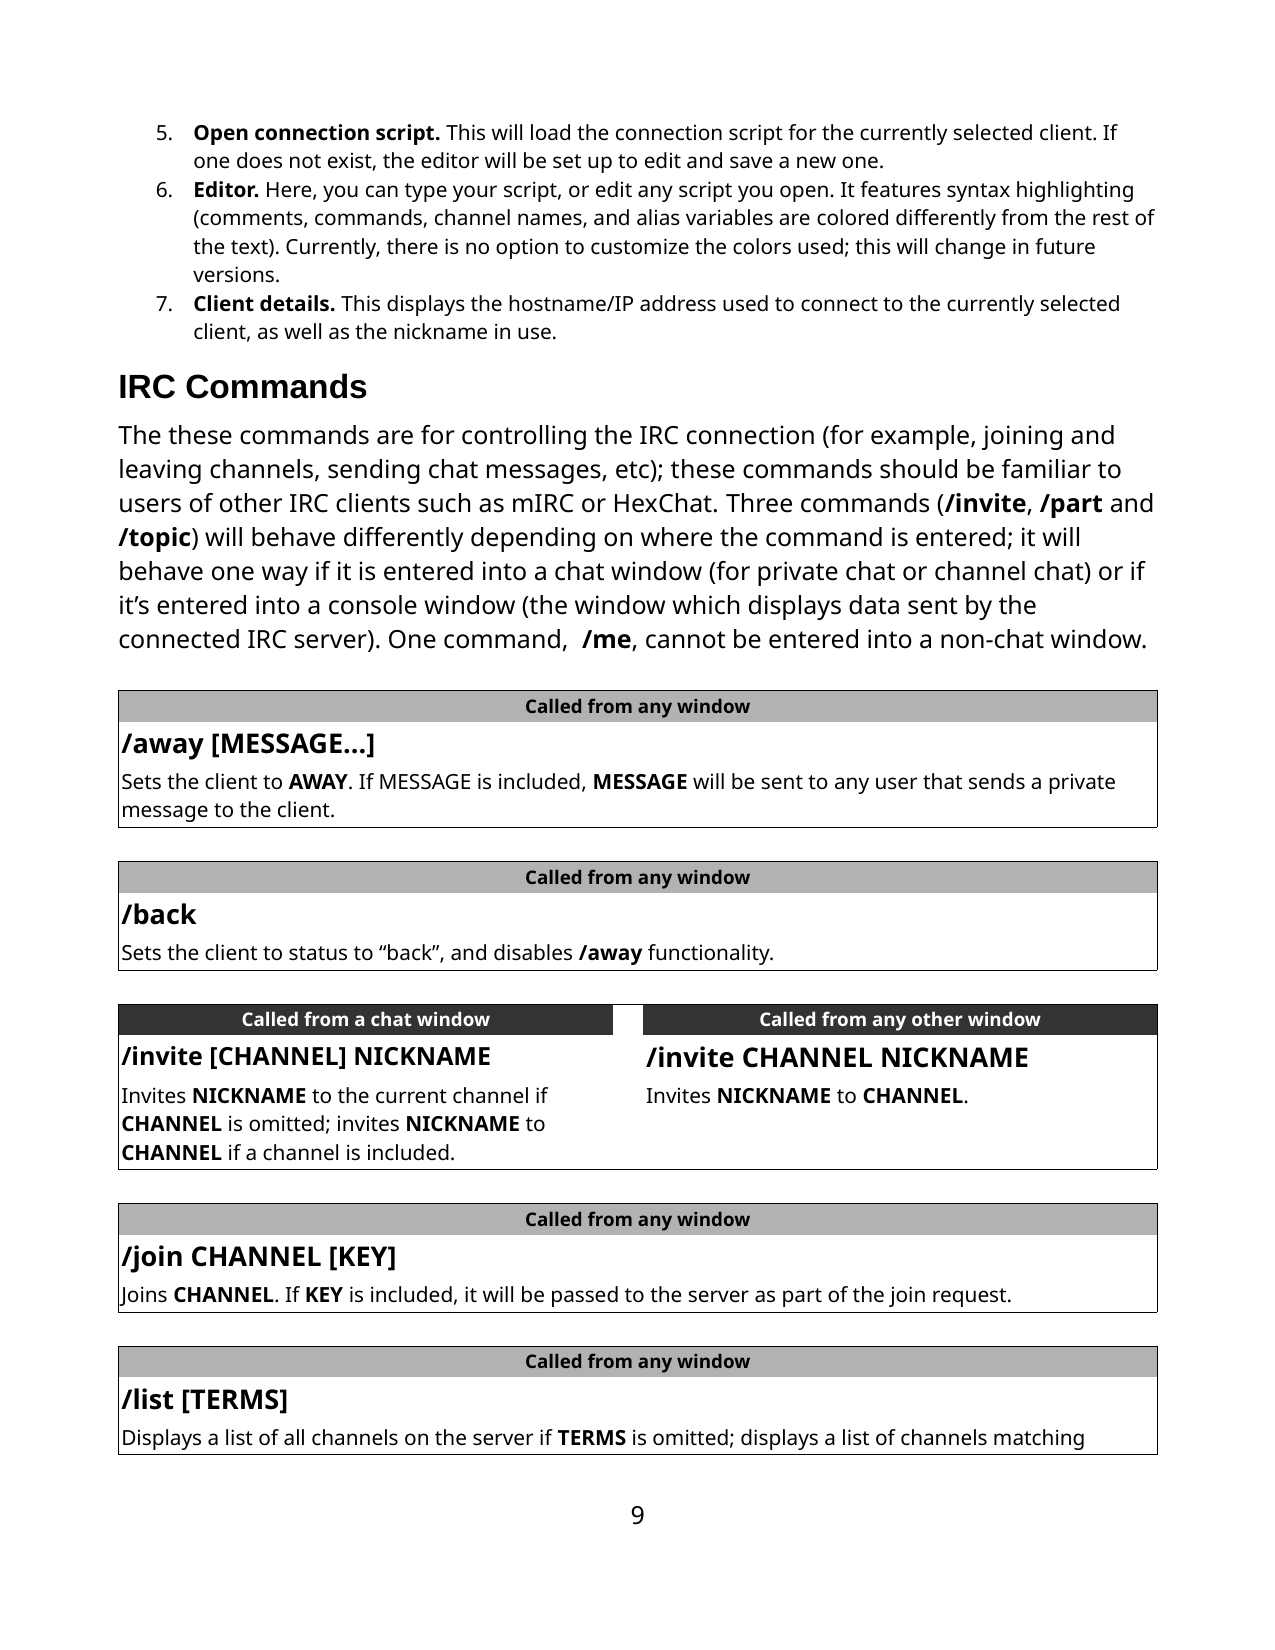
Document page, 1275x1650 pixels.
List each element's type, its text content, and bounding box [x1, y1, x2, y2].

table_header Called from any other window [643, 1005, 1157, 1035]
table_header Called from any window [119, 862, 1157, 893]
table_cell Invites NICKNAME to CHANNEL. [643, 1078, 1157, 1169]
table_cell [613, 1035, 643, 1078]
table_cell /away [MESSAGE...] [119, 722, 1157, 764]
list Open connection script. This will load the connection script for the currently selected client. If one does not exist, the editor will be set up to edit and save a new one. [156, 118, 1157, 175]
table_cell Sets the client to AWAY. If MESSAGE is included, MESSAGE will be sent to any user that sends a private message to the client. [119, 764, 1157, 827]
subtitle IRC Commands [118, 366, 1157, 405]
table_header Called from a chat window [119, 1005, 613, 1035]
text The these commands are for controlling the IRC connection (for example, joining and leaving channels, sending chat messages, etc); these commands should be familiar to users of other IRC clients such as mIRC or HexChat. Three commands (/invite, /part and /topic) will behave differently depending on where the command is entered; it will behave one way if it is entered into a chat window (for private chat or channel chat) or if it’s entered into a console window (the window which displays data sent by the connected IRC server). One command, /me, cannot be entered into a non-chat window. [118, 418, 1157, 656]
table_cell /back [119, 893, 1157, 935]
table_cell [613, 1078, 643, 1169]
table_cell /list [TERMS] [119, 1377, 1157, 1420]
list Client details. This displays the hostname/IP address used to connect to the currently selected client, as well as the nickname in use. [156, 289, 1157, 346]
table_header Called from any window [119, 691, 1157, 722]
table_cell Invites NICKNAME to the current channel if CHANNEL is omitted; invites NICKNAME to CHANNEL if a channel is included. [119, 1078, 613, 1169]
table_cell /join CHANNEL [KEY] [119, 1235, 1157, 1277]
table_header [613, 1005, 643, 1035]
list Editor. Here, you can type your script, or edit any script you open. It features syntax highlighting (comments, commands, channel names, and alias variables are colored differently from the rest of the text). Currently, there is no option to customize the colors used; this will change in future versions. [156, 175, 1157, 289]
table_cell Displays a list of all channels on the server if TERMS is omitted; displays a list of channels matching [119, 1420, 1157, 1454]
table_cell Sets the client to status to “back”, and disables /away functionality. [119, 935, 1157, 969]
table_cell Joins CHANNEL. If KEY is included, it will be passed to the server as part of the join request. [119, 1278, 1157, 1312]
table_header Called from any window [119, 1204, 1157, 1235]
table_cell /invite CHANNEL NICKNAME [643, 1035, 1157, 1078]
table_header Called from any window [119, 1347, 1157, 1377]
table_cell /invite [CHANNEL] NICKNAME [119, 1035, 613, 1078]
